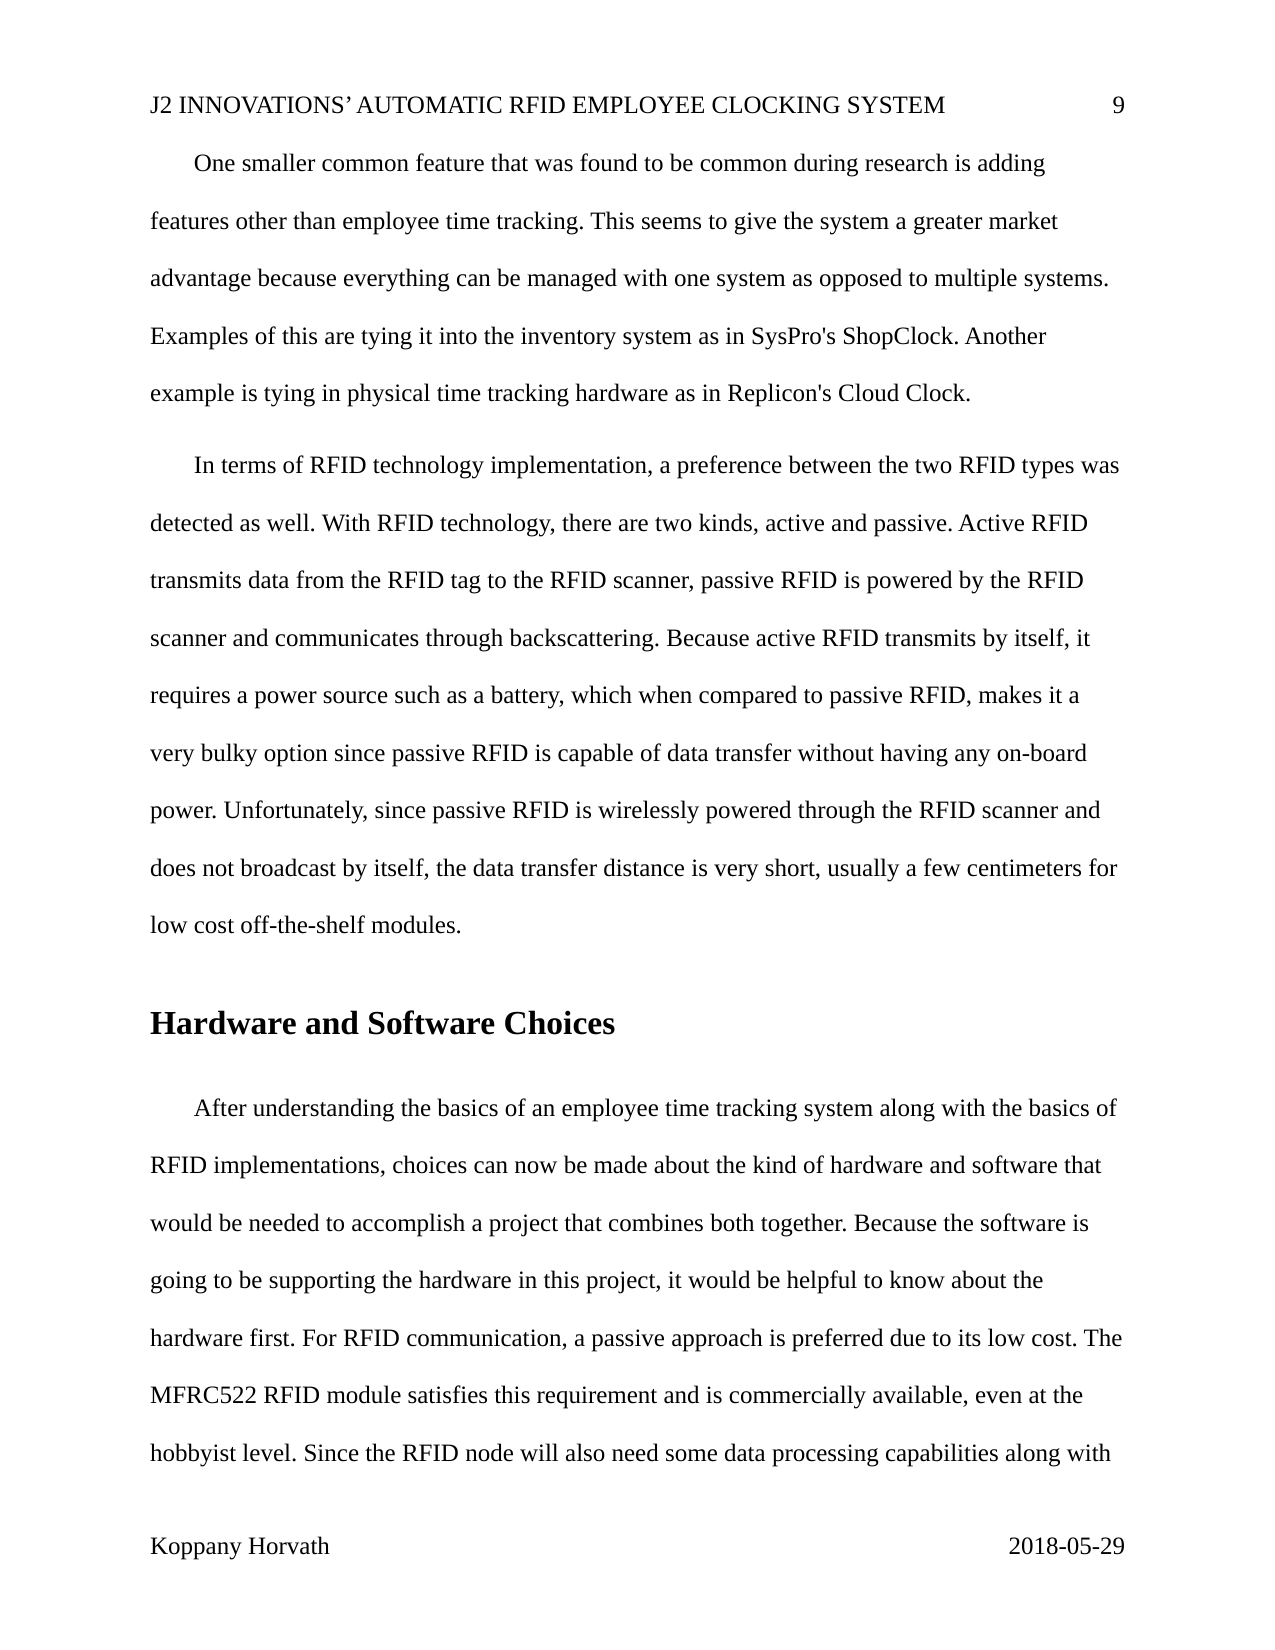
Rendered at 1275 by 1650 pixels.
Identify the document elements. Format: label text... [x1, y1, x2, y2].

text In terms of RFID technology implementation, a preference between the two RFID types was detected as well. With RFID technology, there are two kinds, active and passive. Active RFID transmits data from the RFID tag to the RFID scanner, passive RFID is powered by the RFID scanner and communicates through backscattering. Because active RFID transmits by itself, it requires a power source such as a battery, which when compared to passive RFID, makes it a very bulky option since passive RFID is capable of data transfer without having any on-board power. Unfortunately, since passive RFID is wirelessly powered through the RFID scanner and does not broadcast by itself, the data transfer distance is very short, usually a few centimeters for low cost off-the-shelf modules. [150, 450, 1125, 939]
text After understanding the basics of an employee time tracking system along with the basics of RFID implementations, choices can now be made about the kind of hardware and software that would be needed to accomplish a project that combines both together. Because the software is going to be supporting the hardware in this project, it would be helpful to know about the hardware first. For RFID communication, a passive approach is preferred due to its low cost. The MFRC522 RFID module satisfies this requirement and is commercially available, even at the hobbyist level. Since the RFID node will also need some data processing capabilities along with [150, 1093, 1125, 1467]
subtitle Hardware and Software Choices [150, 1003, 1125, 1042]
text One smaller common feature that was found to be common during research is adding features other than employee time tracking. This seems to give the system a greater market advantage because everything can be managed with one system as opposed to multiple systems. Examples of this are tying it into the inventory system as in SysPro's ShopClock. Another example is tying in physical time tracking hardware as in Replicon's Cloud Clock. [150, 148, 1125, 407]
